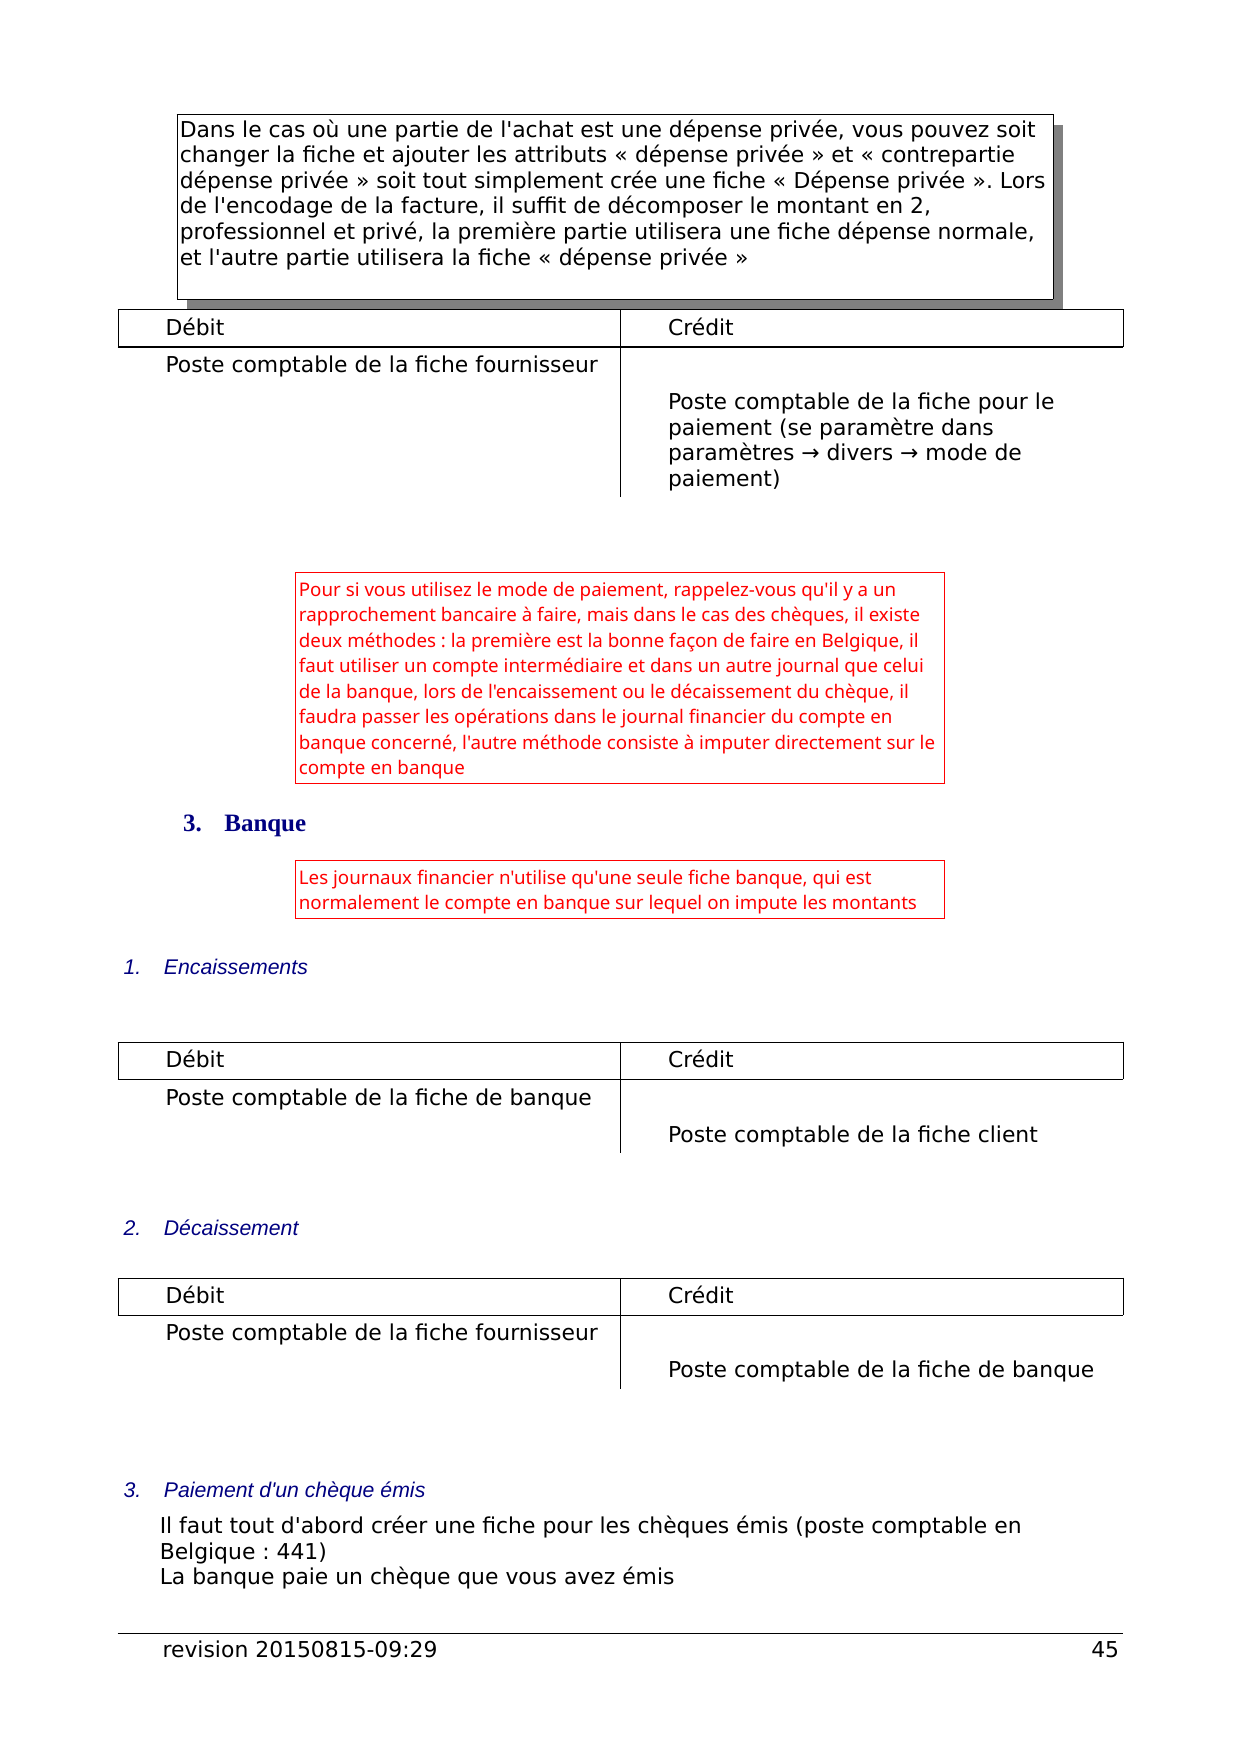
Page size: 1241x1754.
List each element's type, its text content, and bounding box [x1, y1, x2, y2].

table_header Crédit [621, 310, 1123, 346]
table_cell [118, 384, 620, 497]
table_cell Poste comptable de la fiche de banque [118, 1080, 620, 1116]
table_header Débit [119, 310, 620, 346]
subtitle Encaissements [117, 954, 1123, 979]
table_cell Poste comptable de la fiche fournisseur [118, 1316, 620, 1352]
text Dans le cas où une partie de l'achat est une dépense privée, vous pouvez soit changer la fiche et ajouter les attributs « dépense privée » et « contrepartie dépense privée » soit tout simplement crée une fiche « Dépense privée ». Lors de l'encodage de la facture, il suffit de décomposer le montant en 2, professionnel et privé, la première partie utilisera une fiche dépense normale, et l'autre partie utilisera la fiche « dépense privée » [178, 115, 1053, 270]
table_cell Poste comptable de la fiche de banque [621, 1352, 1123, 1389]
table_header Crédit [621, 1043, 1123, 1079]
table_cell [621, 348, 1123, 384]
table_cell Poste comptable de la fiche fournisseur [118, 348, 620, 384]
subtitle Paiement d'un chèque émis [117, 1477, 1123, 1502]
table_cell [621, 1080, 1123, 1116]
table_cell [118, 1116, 620, 1153]
table_cell [118, 1352, 620, 1389]
text La banque paie un chèque que vous avez émis [159, 1564, 1123, 1590]
text Les journaux financier n'utilise qu'une seule fiche banque, qui est normalement le compte en banque sur lequel on impute les montants [296, 861, 944, 918]
table_header Crédit [621, 1279, 1123, 1315]
table_cell Poste comptable de la fiche client [621, 1116, 1123, 1153]
subtitle Banque [177, 808, 1123, 836]
text Pour si vous utilisez le mode de paiement, rappelez-vous qu'il y a un rapprochement bancaire à faire, mais dans le cas des chèques, il existe deux méthodes : la première est la bonne façon de faire en Belgique, il faut utiliser un compte intermédiaire et dans un autre journal que celui de la banque, lors de l'encaissement ou le décaissement du chèque, il faudra passer les opérations dans le journal financier du compte en banque concerné, l'autre méthode consiste à imputer directement sur le compte en banque [296, 573, 944, 783]
text Il faut tout d'abord créer une fiche pour les chèques émis (poste comptable en Belgique : 441) [159, 1513, 1123, 1564]
table_cell Poste comptable de la fiche pour le paiement (se paramètre dans paramètres → divers → mode de paiement) [621, 384, 1123, 497]
table_cell [621, 1316, 1123, 1352]
table_header Débit [119, 1043, 620, 1079]
table_header Débit [119, 1279, 620, 1315]
subtitle Décaissement [117, 1216, 1123, 1240]
